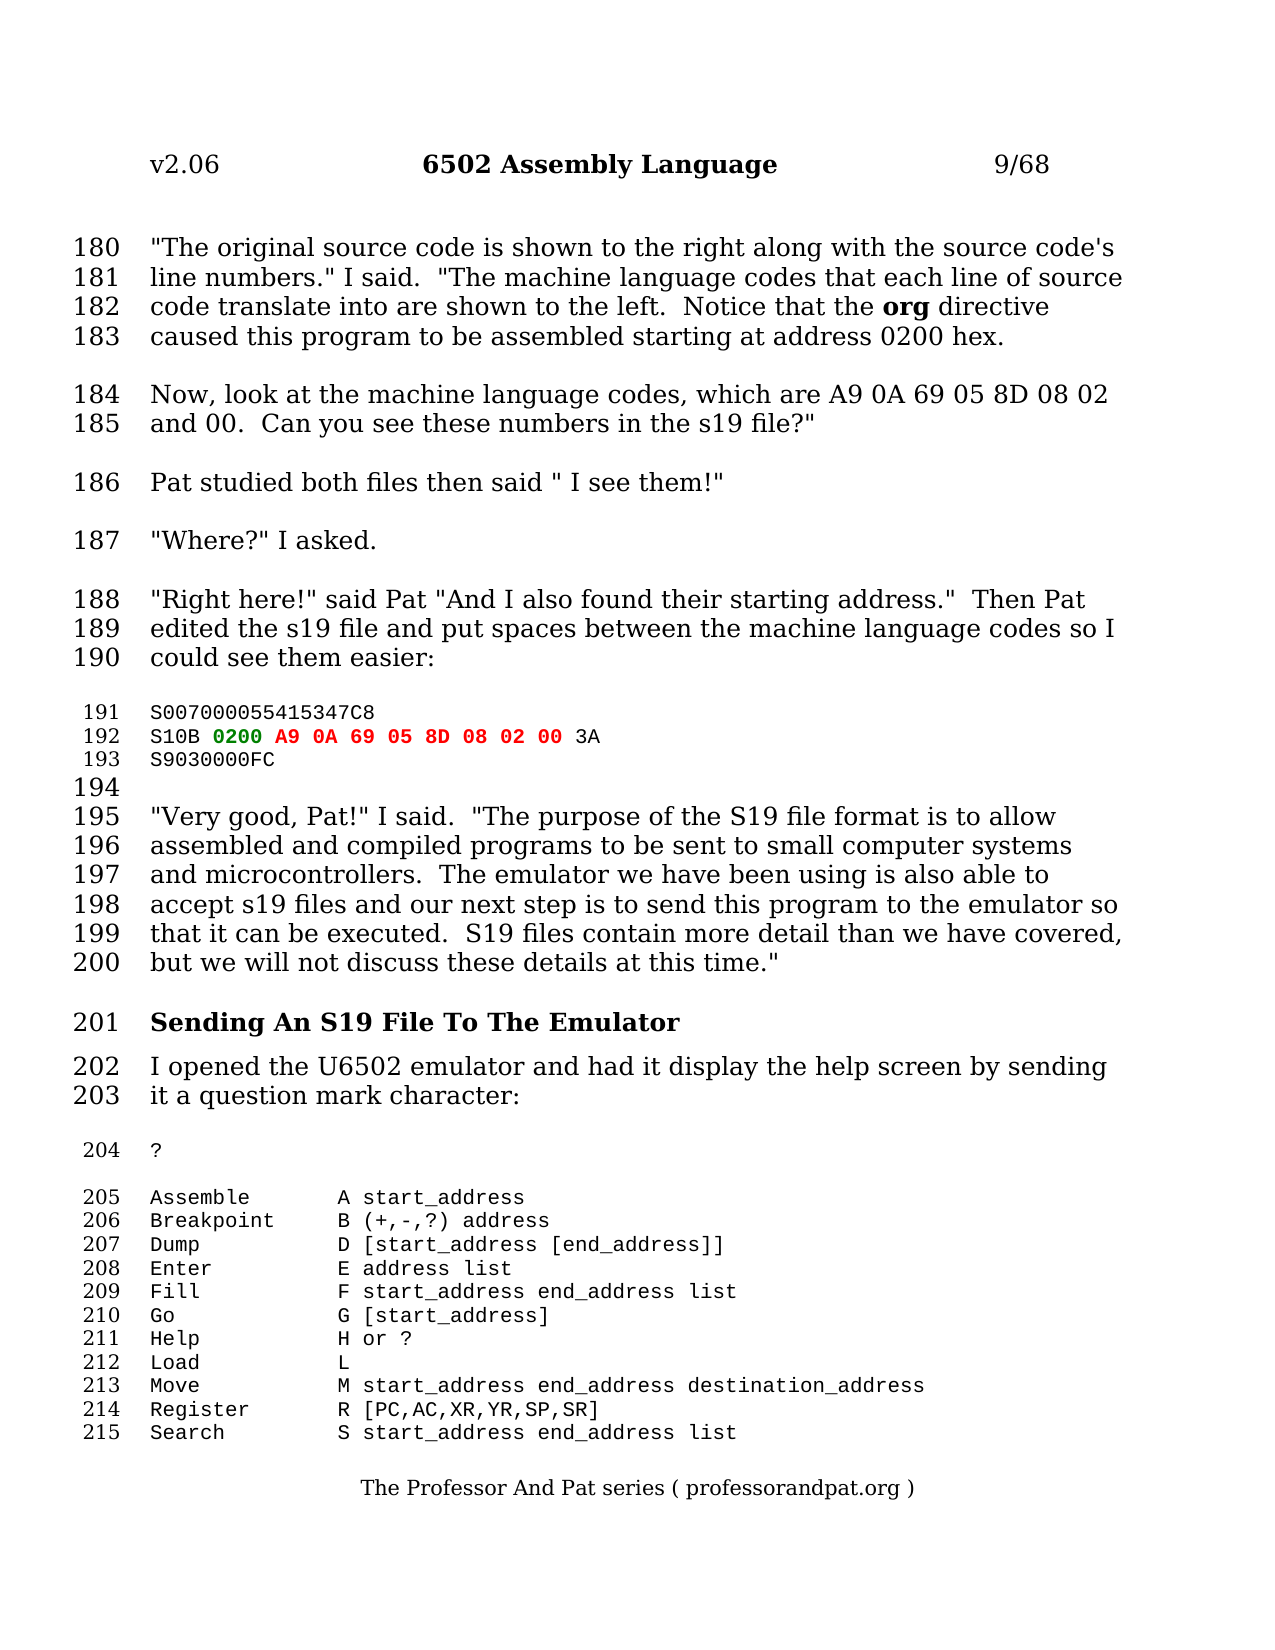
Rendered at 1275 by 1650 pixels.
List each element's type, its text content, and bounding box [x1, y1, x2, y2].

text S9030000FC [150, 749, 1125, 773]
text Help H or ? [150, 1328, 1125, 1352]
text Fill F start_address end_address list [150, 1281, 1125, 1305]
text S007000055415347C8 [150, 702, 1125, 726]
text Pat studied both files then said " I see them!" [150, 468, 1125, 497]
text Breakpoint B (+,-,?) address [150, 1211, 1125, 1234]
subtitle Sending An S19 File To The Emulator [150, 1008, 1125, 1037]
text S10B 0200 A9 0A 69 05 8D 08 02 00 3A [150, 726, 1125, 749]
text Search S start_address end_address list [150, 1422, 1125, 1446]
text Go G [start_address] [150, 1305, 1125, 1328]
text ? [150, 1140, 1125, 1163]
text Dump D [start_address [end_address]] [150, 1234, 1125, 1258]
text "Very good, Pat!" I said. "The purpose of the S19 file format is to allow assembled and compiled programs to be sent to small computer systems and microcontrollers. The emulator we have been using is also able to accept s19 files and our next step is to send this program to the emulator so that it can be executed. S19 files contain more detail than we have covered, but we will not discuss these details at this time." [150, 802, 1125, 978]
text I opened the U6502 emulator and had it display the help screen by sending it a question mark character: [150, 1052, 1125, 1111]
text "The original source code is shown to the right along with the source code's line numbers." I said. "The machine language codes that each line of source code translate into are shown to the left. Notice that the org directive caused this program to be assembled starting at address 0200 hex. [150, 233, 1125, 351]
text Assemble A start_address [150, 1187, 1125, 1211]
text Now, look at the machine language codes, which are A9 0A 69 05 8D 08 02 and 00. Can you see these numbers in the s19 file?" [150, 380, 1125, 439]
text "Right here!" said Pat "And I also found their starting address." Then Pat edited the s19 file and put spaces between the machine language codes so I could see them easier: [150, 585, 1125, 673]
text Move M start_address end_address destination_address [150, 1375, 1125, 1399]
text Load L [150, 1352, 1125, 1375]
text Enter E address list [150, 1258, 1125, 1281]
text "Where?" I asked. [150, 527, 1125, 556]
text Register R [PC,AC,XR,YR,SP,SR] [150, 1399, 1125, 1422]
